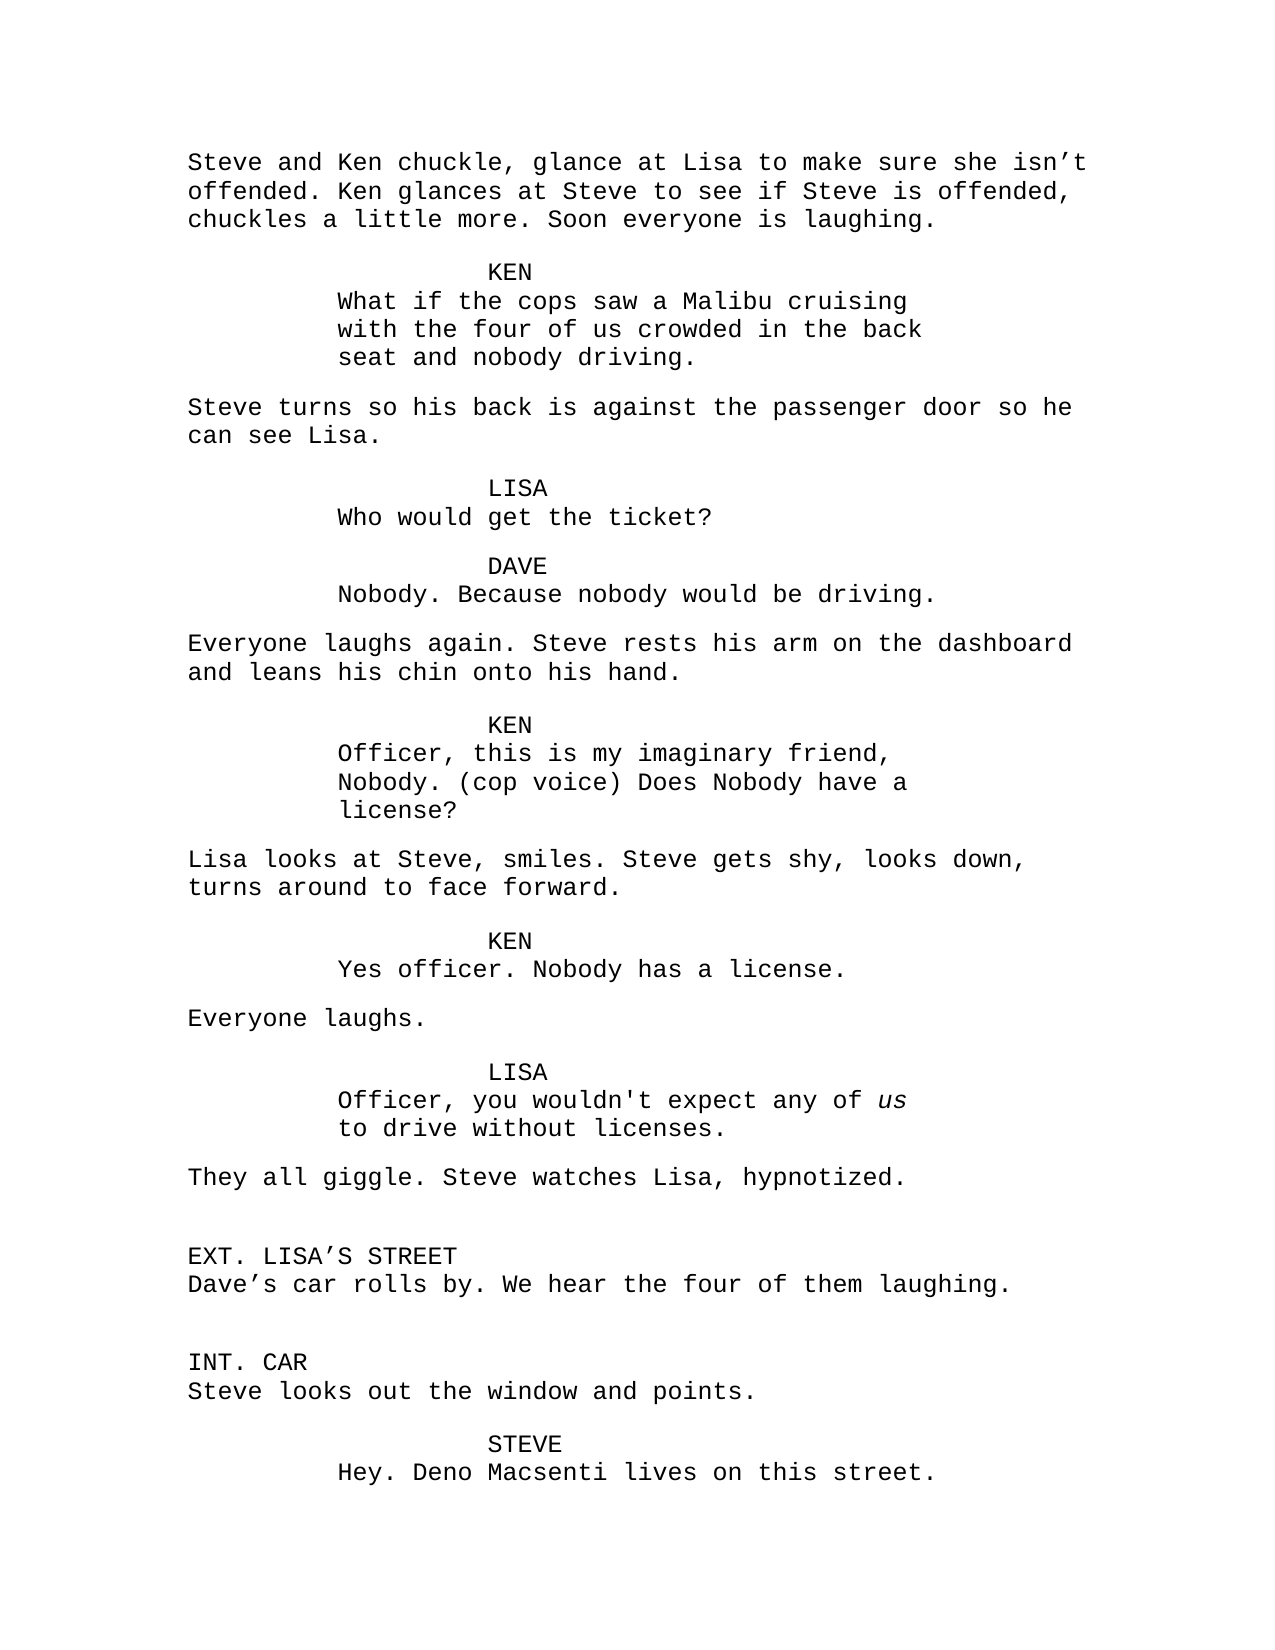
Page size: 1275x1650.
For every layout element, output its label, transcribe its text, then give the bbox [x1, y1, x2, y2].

subtitle EXT. LISA’S STREET [187, 1243, 1087, 1272]
text They all giggle. Steve watches Lisa, hypnotized. [187, 1165, 1087, 1193]
text Steve and Ken chuckle, glance at Lisa to make sure she isn’t offended. Ken glances at Steve to see if Steve is offended, chuckles a little more. Soon everyone is laughing. [187, 150, 1087, 235]
text What if the cops saw a Malibu cruising with the four of us crowded in the back seat and nobody driving. [337, 288, 937, 373]
text KEN [187, 712, 1087, 741]
text Everyone laughs. [187, 1006, 1087, 1034]
subtitle INT. CAR [187, 1350, 1087, 1378]
text Officer, this is my imaginary friend, Nobody. (cop voice) Does Nobody have a license? [337, 741, 937, 826]
text LISA [187, 1059, 1087, 1087]
text LISA [187, 476, 1087, 504]
text STEVE [187, 1432, 1087, 1460]
text Steve looks out the window and points. [187, 1378, 1087, 1407]
text Yes officer. Nobody has a license. [337, 957, 937, 985]
text Dave’s car rolls by. We hear the four of them laughing. [187, 1272, 1087, 1300]
text Nobody. Because nobody would be driving. [337, 582, 937, 610]
text Everyone laughs again. Steve rests his arm on the dashboard and leans his chin onto his hand. [187, 631, 1087, 687]
text KEN [187, 928, 1087, 957]
text Who would get the ticket? [337, 504, 937, 532]
text Hey. Deno Macsenti lives on this street. [337, 1460, 937, 1488]
text Lisa looks at Steve, smiles. Steve gets shy, looks down, turns around to face forward. [187, 847, 1087, 903]
text Steve turns so his back is against the passenger door so he can see Lisa. [187, 394, 1087, 451]
text KEN [187, 260, 1087, 288]
text DAVE [187, 553, 1087, 582]
text Officer, you wouldn't expect any of us to drive without licenses. [337, 1087, 937, 1144]
